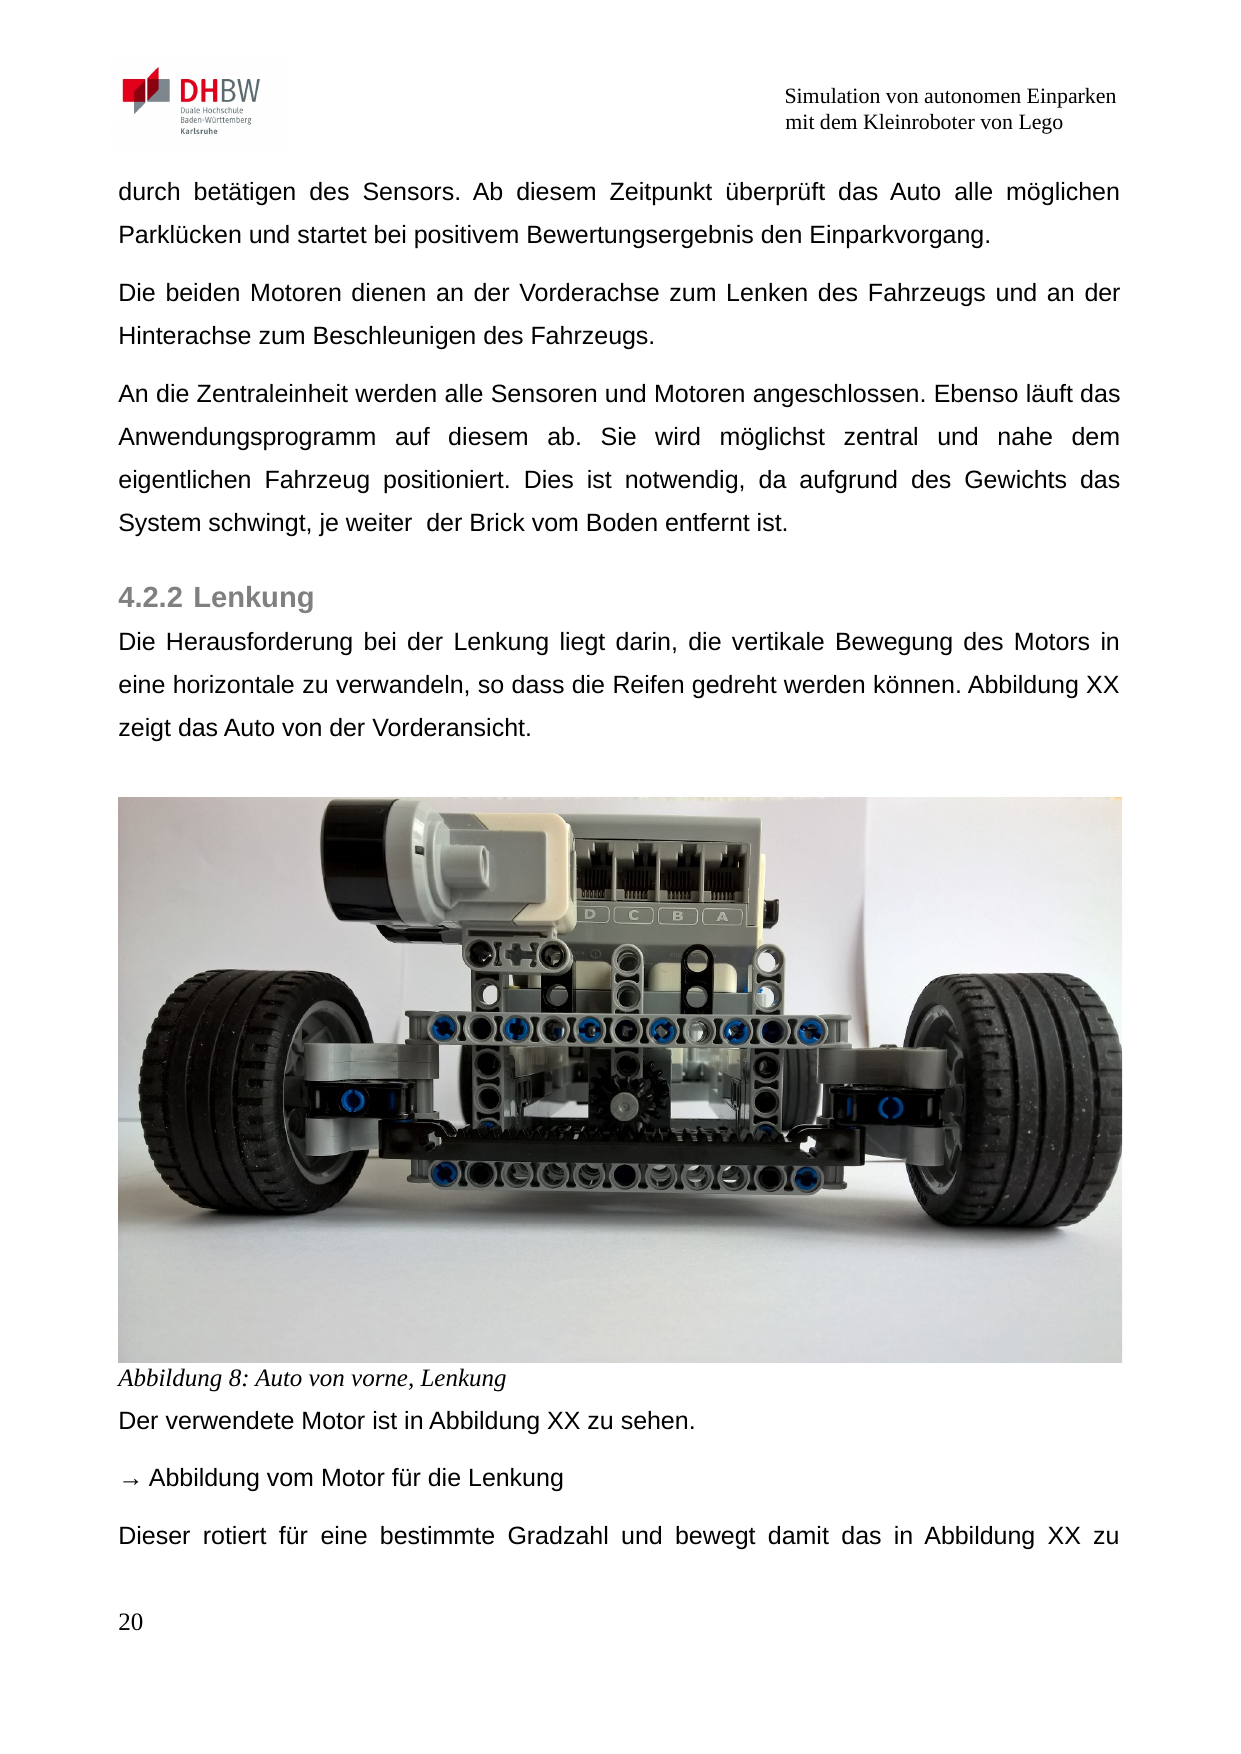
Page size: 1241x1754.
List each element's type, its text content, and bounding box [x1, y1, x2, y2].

text Die Herausforderung bei der Lenkung liegt darin, die vertikale Bewegung des Motors in eine horizontale zu verwandeln, so dass die Reifen gedreht werden können. Abbildung XX zeigt das Auto von der Vorderansicht. [118, 626, 1122, 741]
text An die Zentraleinheit werden alle Sensoren und Motoren angeschlossen. Ebenso läuft das Anwendungsprogramm auf diesem ab. Sie wird möglichst zentral und nahe dem eigentlichen Fahrzeug positioniert. Dies ist notwendig, da aufgrund des Gewichts das System schwingt, je weiter der Brick vom Boden entfernt ist. [118, 379, 1122, 537]
picture [118, 797, 1123, 1363]
text durch betätigen des Sensors. Ab diesem Zeitpunkt überprüft das Auto alle möglichen Parklücken und startet bei positivem Bewertungsergebnis den Einparkvorgang. [118, 177, 1122, 249]
text Die beiden Motoren dienen an der Vorderachse zum Lenken des Fahrzeugs und an der Hinterachse zum Beschleunigen des Fahrzeugs. [118, 278, 1122, 350]
text Abbildung 8: Auto von vorne, Lenkung [118, 1363, 1122, 1391]
text [118, 770, 1122, 797]
subtitle Lenkung [118, 580, 1122, 614]
text Dieser rotiert für eine bestimmte Gradzahl und bewegt damit das in Abbildung XX zu [118, 1521, 1122, 1550]
text Der verwendete Motor ist in Abbildung XX zu sehen. [118, 1391, 1122, 1434]
text → Abbildung vom Motor für die Lenkung [118, 1463, 1122, 1492]
picture [108, 54, 291, 148]
